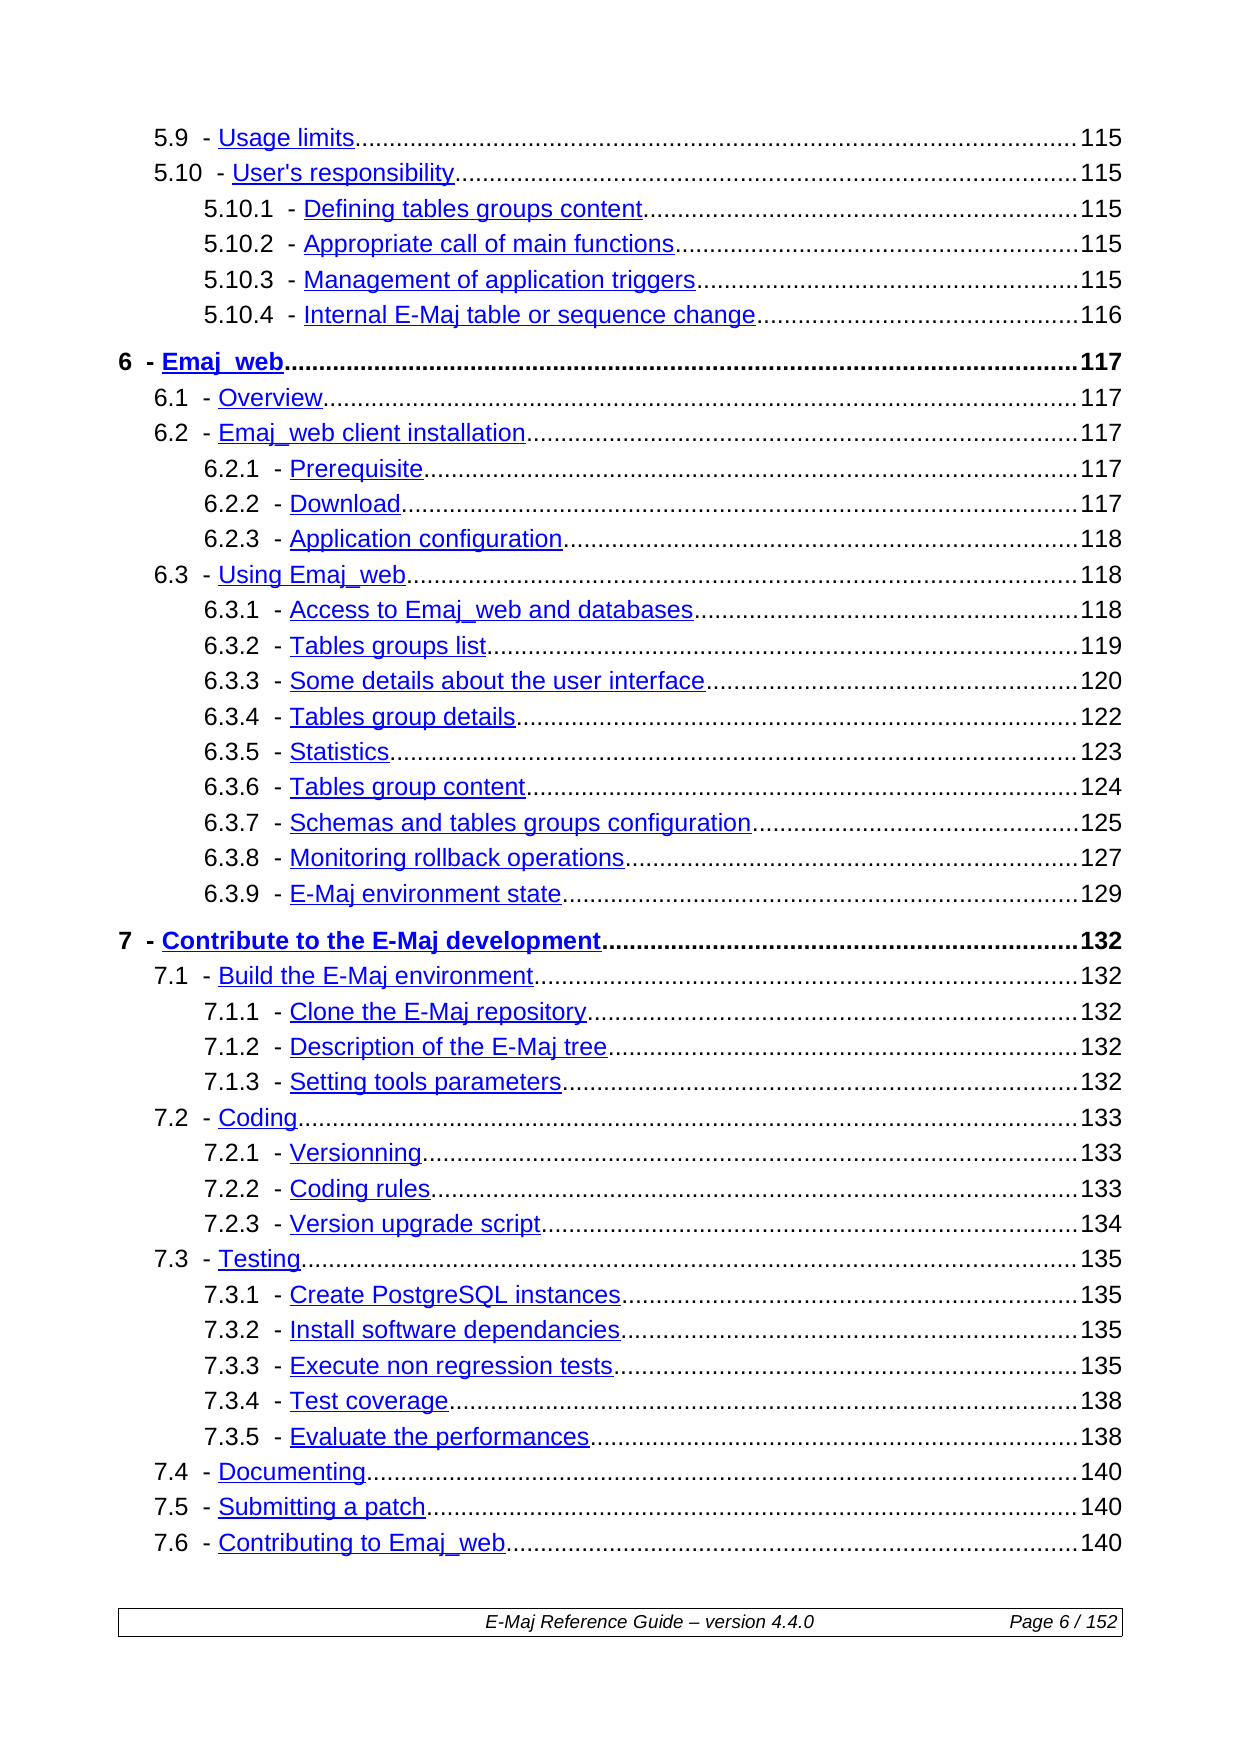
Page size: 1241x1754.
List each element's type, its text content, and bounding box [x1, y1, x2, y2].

text 6.3.6 - Tables group content 124 [168, 767, 1122, 803]
text 6 - Emaj_web 117 [118, 342, 1122, 378]
text 6.2.1 - Prerequisite 117 [168, 449, 1122, 484]
text 7 - Contribute to the E-Maj development 132 [118, 921, 1122, 956]
text 7.3.4 - Test coverage 138 [168, 1381, 1122, 1417]
text 7.2.2 - Coding rules 133 [168, 1169, 1122, 1204]
text 6.3.5 - Statistics 123 [168, 732, 1122, 767]
text 7.1 - Build the E-Maj environment 132 [118, 956, 1122, 992]
text 7.3.3 - Execute non regression tests 135 [168, 1346, 1122, 1381]
text 5.9 - Usage limits 115 [118, 118, 1122, 153]
text 6.2.2 - Download 117 [168, 484, 1122, 519]
text 6.3.4 - Tables group details 122 [168, 697, 1122, 732]
text 6.3.9 - E-Maj environment state 129 [168, 874, 1122, 909]
text 6.3.1 - Access to Emaj_web and databases 118 [168, 590, 1122, 626]
text 6.3 - Using Emaj_web 118 [118, 555, 1122, 590]
text 7.1.2 - Description of the E-Maj tree 132 [168, 1027, 1122, 1062]
text 6.3.3 - Some details about the user interface 120 [168, 661, 1122, 697]
text 7.2 - Coding 133 [118, 1098, 1122, 1133]
text 7.5 - Submitting a patch 140 [118, 1487, 1122, 1523]
text 7.4 - Documenting 140 [118, 1452, 1122, 1487]
text 7.2.3 - Version upgrade script 134 [168, 1204, 1122, 1239]
text 6.2.3 - Application configuration 118 [168, 519, 1122, 555]
text 6.3.8 - Monitoring rollback operations 127 [168, 838, 1122, 874]
text 5.10.3 - Management of application triggers 115 [168, 260, 1122, 295]
text 6.1 - Overview 117 [118, 378, 1122, 413]
text 5.10.1 - Defining tables groups content 115 [168, 189, 1122, 224]
text 7.6 - Contributing to Emaj_web 140 [118, 1523, 1122, 1558]
text 7.1.3 - Setting tools parameters 132 [168, 1062, 1122, 1098]
text 7.3.2 - Install software dependancies 135 [168, 1310, 1122, 1346]
text 6.2 - Emaj_web client installation 117 [118, 413, 1122, 449]
text 6.3.7 - Schemas and tables groups configuration 125 [168, 803, 1122, 838]
text 7.3 - Testing 135 [118, 1239, 1122, 1275]
text 6.3.2 - Tables groups list 119 [168, 626, 1122, 661]
text 5.10.4 - Internal E-Maj table or sequence change 116 [168, 295, 1122, 331]
text 5.10.2 - Appropriate call of main functions 115 [168, 224, 1122, 260]
text 7.1.1 - Clone the E-Maj repository 132 [168, 992, 1122, 1027]
text 7.2.1 - Versionning 133 [168, 1133, 1122, 1169]
text 7.3.1 - Create PostgreSQL instances 135 [168, 1275, 1122, 1310]
text 7.3.5 - Evaluate the performances 138 [168, 1417, 1122, 1452]
text 5.10 - User's responsibility 115 [118, 153, 1122, 189]
